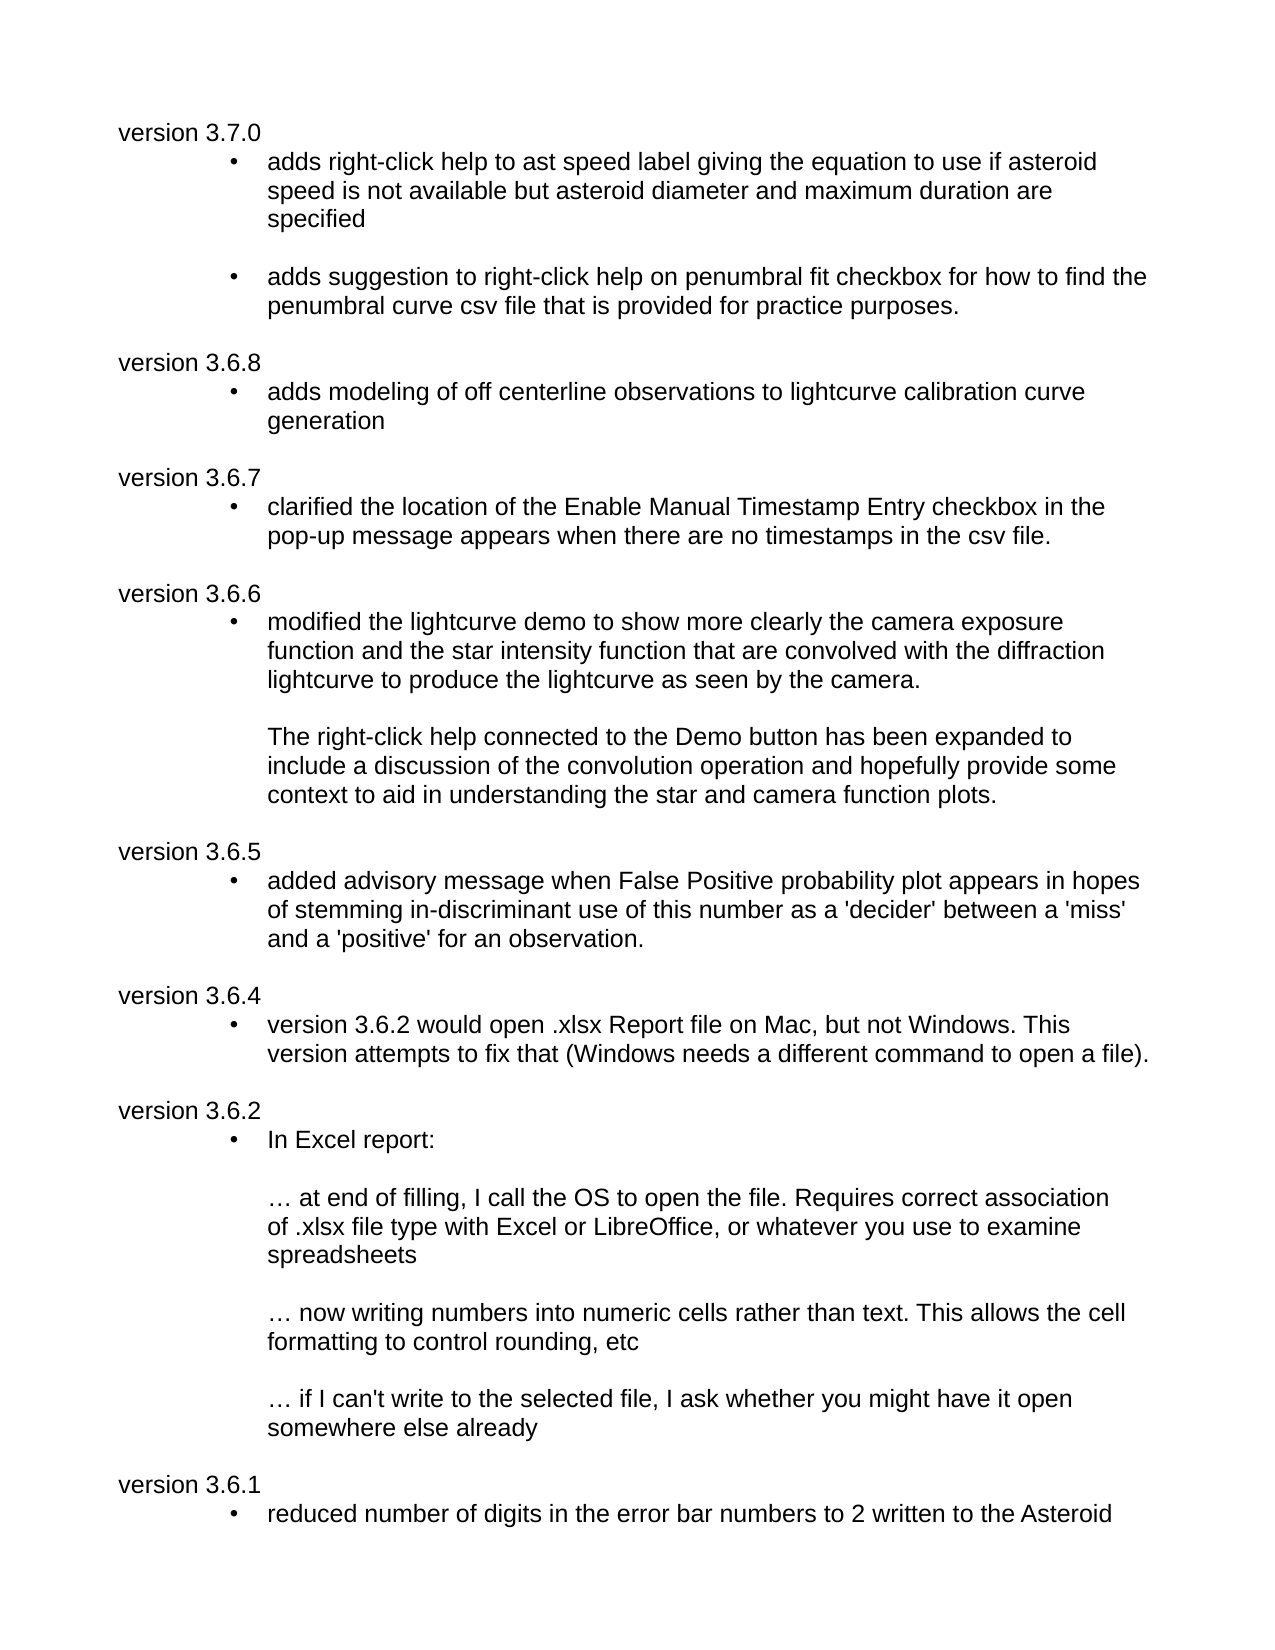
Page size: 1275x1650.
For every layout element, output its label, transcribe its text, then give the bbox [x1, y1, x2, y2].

list adds right-click help to ast speed label giving the equation to use if asteroid speed is not available but asteroid diameter and maximum duration are specified [229, 147, 1157, 262]
text version 3.6.6 [118, 578, 1157, 607]
text version 3.6.2 [118, 1096, 1157, 1125]
text version 3.6.8 [118, 348, 1157, 377]
list In Excel report: … at end of filling, I call the OS to open the file. Requires correct association of .xlsx file type with Excel or LibreOffice, or whatever you use to examine spreadsheets … now writing numbers into numeric cells rather than text. This allows the cell formatting to control rounding, etc … if I can't write to the selected file, I ask whether you might have it open somewhere else already [229, 1125, 1157, 1470]
list adds suggestion to right-click help on penumbral fit checkbox for how to find the penumbral curve csv file that is provided for practice purposes. [229, 262, 1157, 348]
text version 3.7.0 [118, 118, 1157, 147]
text version 3.6.4 [118, 981, 1157, 1010]
list reduced number of digits in the error bar numbers to 2 written to the Asteroid [229, 1499, 1157, 1528]
text version 3.6.1 [118, 1470, 1157, 1499]
list added advisory message when False Positive probability plot appears in hopes of stemming in-discriminant use of this number as a 'decider' between a 'miss' and a 'positive' for an observation. [229, 866, 1157, 981]
list adds modeling of off centerline observations to lightcurve calibration curve generation [229, 377, 1157, 463]
text version 3.6.7 [118, 463, 1157, 492]
list clarified the location of the Enable Manual Timestamp Entry checkbox in the pop-up message appears when there are no timestamps in the csv file. [229, 492, 1157, 578]
text version 3.6.5 [118, 837, 1157, 866]
list modified the lightcurve demo to show more clearly the camera exposure function and the star intensity function that are convolved with the diffraction lightcurve to produce the lightcurve as seen by the camera. The right-click help connected to the Demo button has been expanded to include a discussion of the convolution operation and hopefully provide some context to aid in understanding the star and camera function plots. [229, 607, 1157, 837]
list version 3.6.2 would open .xlsx Report file on Mac, but not Windows. This version attempts to fix that (Windows needs a different command to open a file). [229, 1010, 1157, 1096]
